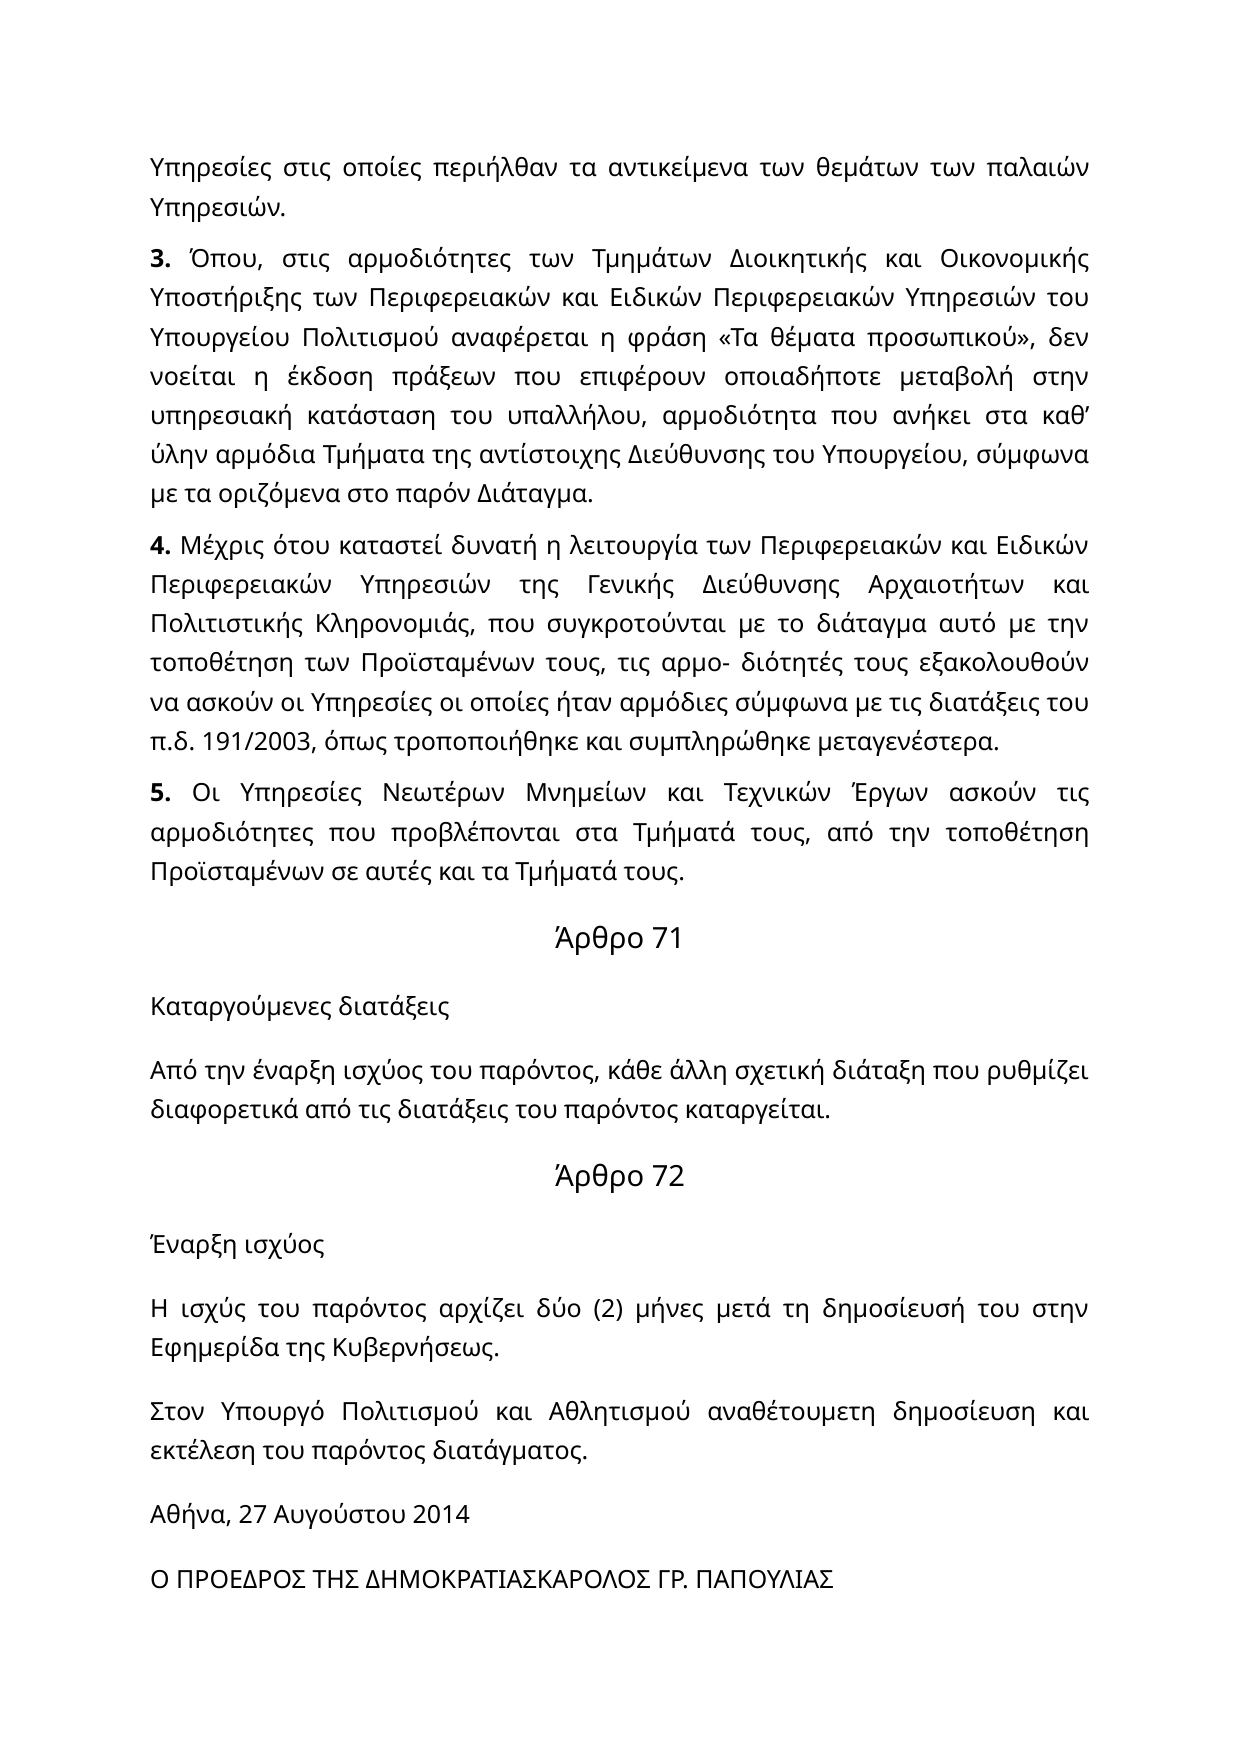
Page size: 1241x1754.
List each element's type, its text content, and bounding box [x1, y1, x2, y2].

text 4. Μέχρις ότου καταστεί δυνατή η λειτουργία των Περιφερειακών και Ειδικών Περιφερειακών Υπηρεσιών της Γενικής Διεύθυνσης Αρχαιοτήτων και Πολιτιστικής Κληρονομιάς, που συγκροτούνται με το διάταγμα αυτό με την τοποθέτηση των Προϊσταμένων τους, τις αρμο- διότητές τους εξακολουθούν να ασκούν οι Υπηρεσίες οι οποίες ήταν αρμόδιες σύμφωνα με τις διατάξεις του π.δ. 191/2003, όπως τροποποιήθηκε και συμπληρώθηκε μεταγενέστερα. [150, 527, 1090, 757]
text Υπηρεσίες στις οποίες περιήλθαν τα αντικείμενα των θεμάτων των παλαιών Υπηρεσιών. [150, 150, 1090, 223]
subtitle Άρθρο 71 [150, 917, 1090, 957]
text Καταργούμενες διατάξεις [150, 988, 1090, 1022]
text 5. Οι Υπηρεσίες Νεωτέρων Μνημείων και Τεχνικών Έργων ασκούν τις αρμοδιότητες που προβλέπονται στα Τμήματά τους, από την τοποθέτηση Προϊσταμένων σε αυτές και τα Τμήματά τους. [150, 775, 1090, 887]
text Η ισχύς του παρόντος αρχίζει δύο (2) μήνες μετά τη δημοσίευσή του στην Εφημερίδα της Κυβερνήσεως. [150, 1290, 1090, 1364]
text Στον Υπουργό Πολιτισμού και Αθλητισμού αναθέτουμετη δημοσίευση και εκτέλεση του παρόντος διατάγματος. [150, 1394, 1090, 1467]
text Από την έναρξη ισχύος του παρόντος, κάθε άλλη σχετική διάταξη που ρυθμίζει διαφορετικά από τις διατάξεις του παρόντος καταργείται. [150, 1052, 1090, 1126]
text Ο ΠΡΟΕΔΡΟΣ ΤΗΣ ΔΗΜΟΚΡΑΤΙΑΣΚΑΡΟΛΟΣ ΓΡ. ΠΑΠΟΥΛΙΑΣ [150, 1561, 1090, 1595]
text Αθήνα, 27 Αυγούστου 2014 [150, 1497, 1090, 1531]
text 3. Όπου, στις αρμοδιότητες των Τμημάτων Διοικητικής και Οικονομικής Υποστήριξης των Περιφερειακών και Ειδικών Περιφερειακών Υπηρεσιών του Υπουργείου Πολιτισμού αναφέρεται η φράση «Τα θέματα προσωπικού», δεν νοείται η έκδοση πράξεων που επιφέρουν οποιαδήποτε μεταβολή στην υπηρεσιακή κατάσταση του υπαλλήλου, αρμοδιότητα που ανήκει στα καθ’ ύλην αρμόδια Τμήματα της αντίστοιχης Διεύθυνσης του Υπουργείου, σύμφωνα με τα οριζόμενα στο παρόν Διάταγμα. [150, 241, 1090, 510]
text Έναρξη ισχύος [150, 1226, 1090, 1260]
subtitle Άρθρο 72 [150, 1156, 1090, 1195]
